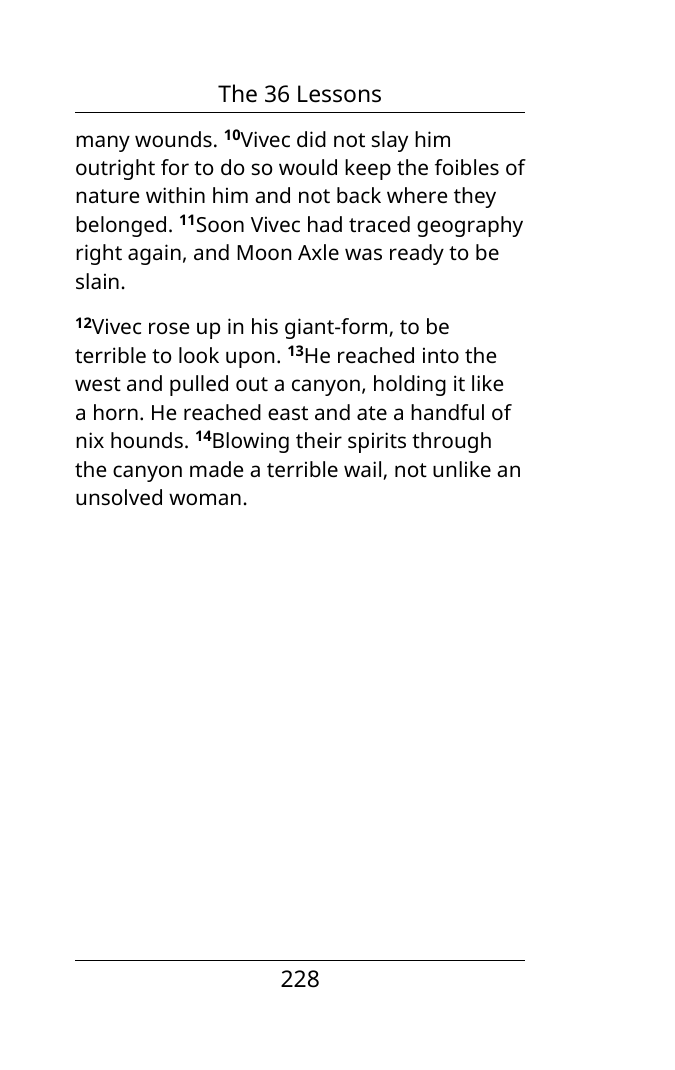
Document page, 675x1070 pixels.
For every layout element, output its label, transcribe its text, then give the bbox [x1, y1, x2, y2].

text 12Vivec rose up in his giant-form, to be terrible to look upon. 13He reached into the west and pulled out a canyon, holding it like a horn. He reached east and ate a handful of nix hounds. 14Blowing their spirits through the canyon made a terrible wail, not unlike an unsolved woman. [75, 312, 525, 512]
text many wounds. 10Vivec did not slay him outright for to do so would keep the foibles of nature within him and not back where they belonged. 11Soon Vivec had traced geography right again, and Moon Axle was ready to be slain. [75, 125, 525, 295]
